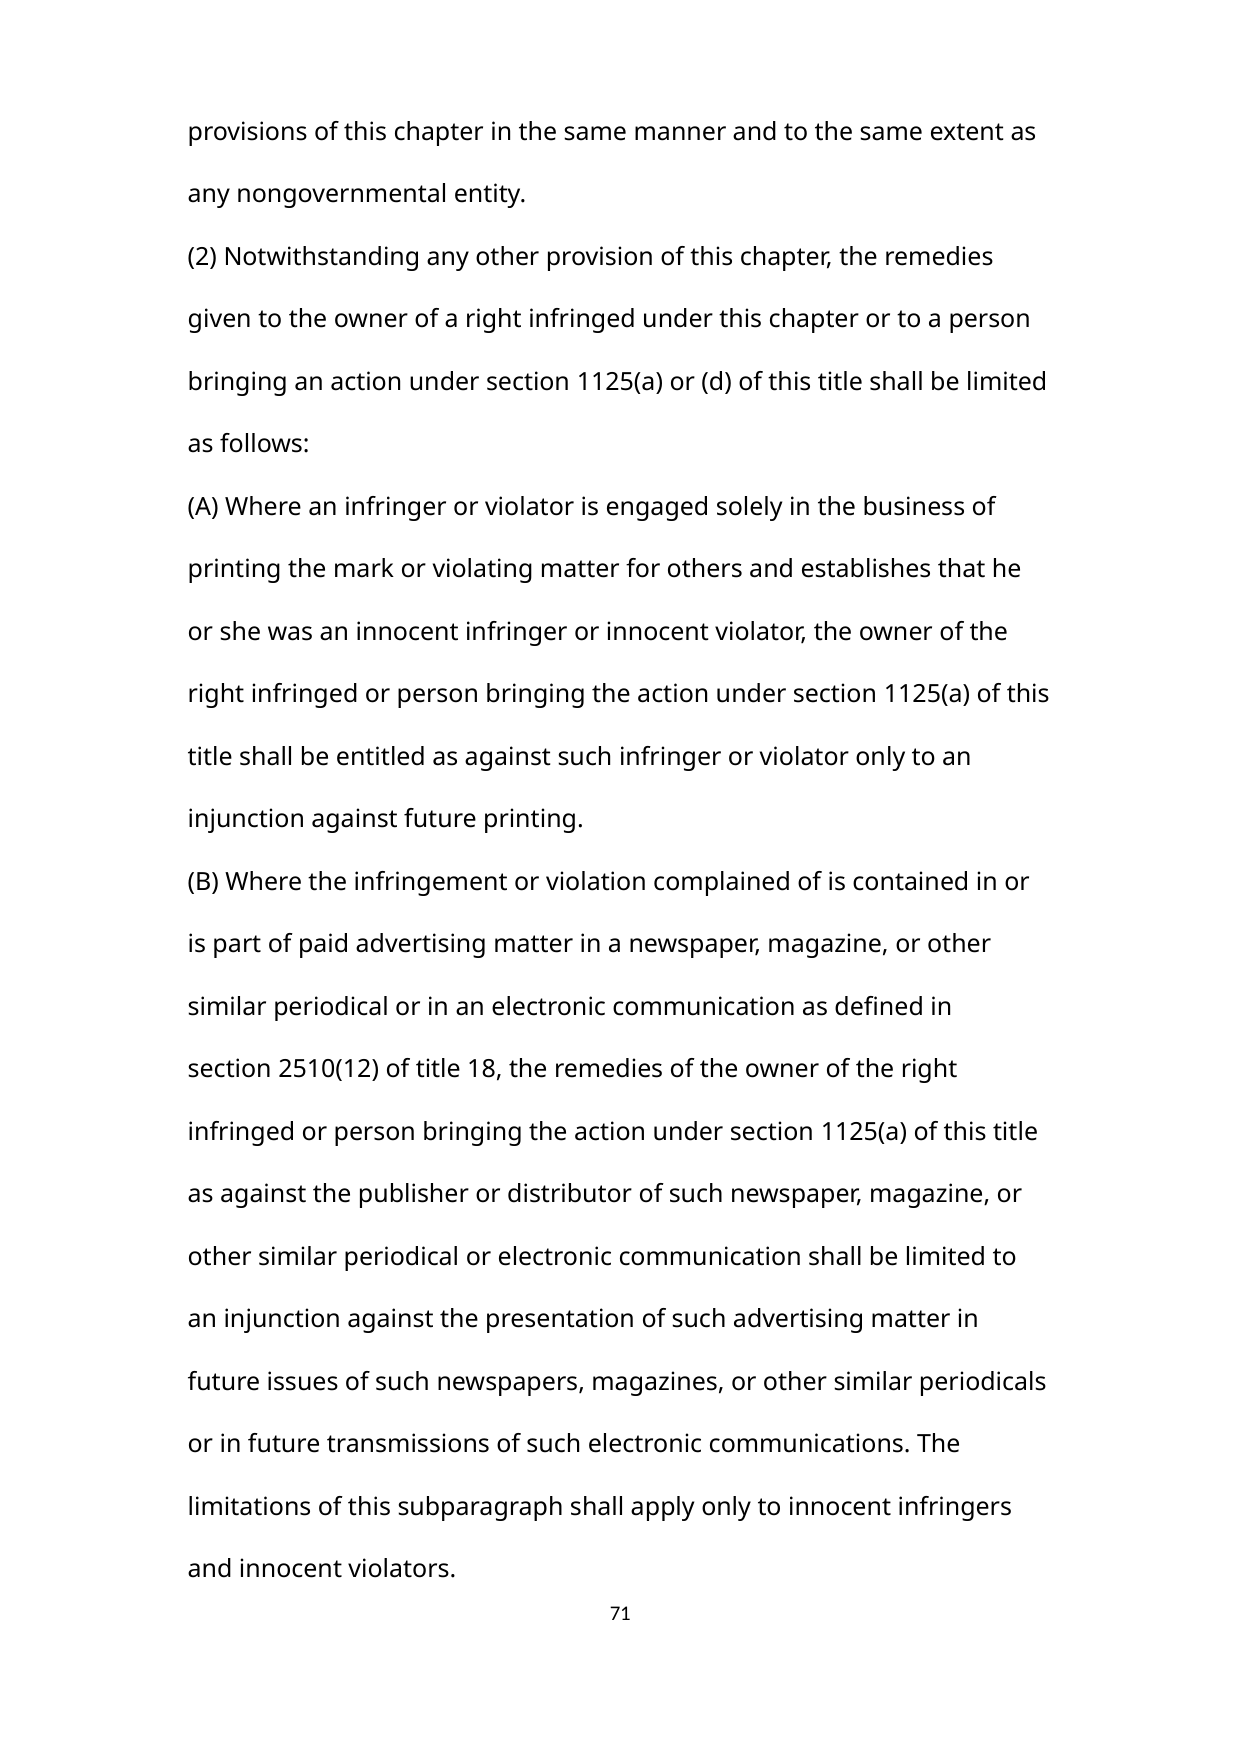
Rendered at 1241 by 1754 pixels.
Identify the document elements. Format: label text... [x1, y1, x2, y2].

text provisions of this chapter in the same manner and to the same extent as any nongovernmental entity. [187, 89, 1053, 214]
text (B) Where the infringement or violation complained of is contained in or is part of paid advertising matter in a newspaper, magazine, or other similar periodical or in an electronic communication as defined in section 2510(12) of title 18, the remedies of the owner of the right infringed or person bringing the action under section 1125(a) of this title as against the publisher or distributor of such newspaper, magazine, or other similar periodical or electronic communication shall be limited to an injunction against the presentation of such advertising matter in future issues of such newspapers, magazines, or other similar periodicals or in future transmissions of such electronic communications. The limitations of this subparagraph shall apply only to innocent infringers and innocent violators. [187, 839, 1053, 1589]
text (2) Notwithstanding any other provision of this chapter, the remedies given to the owner of a right infringed under this chapter or to a person bringing an action under section 1125(a) or (d) of this title shall be limited as follows: [187, 214, 1053, 464]
text (A) Where an infringer or violator is engaged solely in the business of printing the mark or violating matter for others and establishes that he or she was an innocent infringer or innocent violator, the owner of the right infringed or person bringing the action under section 1125(a) of this title shall be entitled as against such infringer or violator only to an injunction against future printing. [187, 464, 1053, 839]
